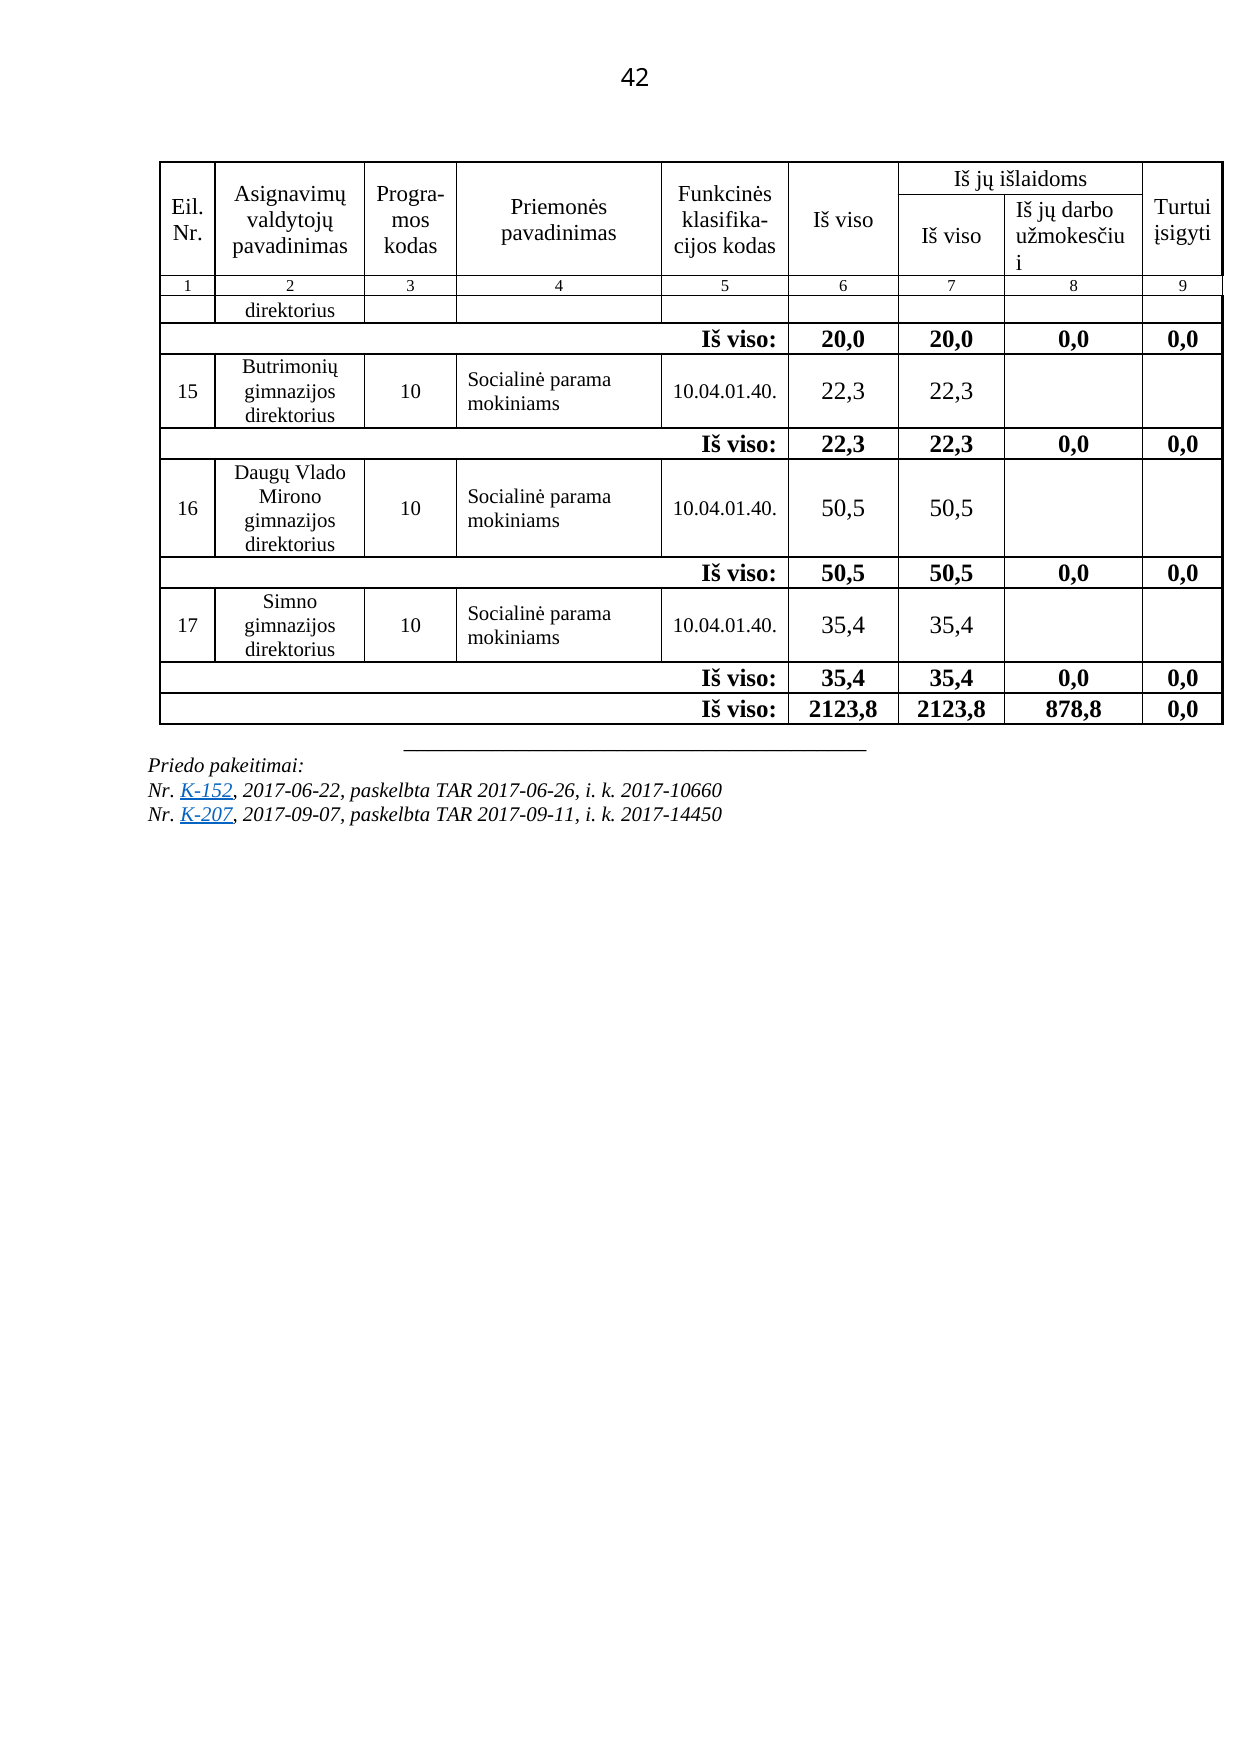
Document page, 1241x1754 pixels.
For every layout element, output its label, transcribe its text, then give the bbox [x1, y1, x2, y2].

table_cell 17 [161, 589, 214, 661]
table_header Iš viso [789, 163, 898, 275]
table_cell [1005, 460, 1142, 556]
table_cell 10.04.01.40. [662, 460, 788, 556]
table_cell 10 [365, 460, 456, 556]
table_cell 0,0 [1143, 324, 1221, 352]
table_cell 3 [365, 276, 456, 295]
table_cell 35,4 [789, 589, 898, 661]
text Priedo pakeitimai: [148, 753, 1122, 777]
table_cell 16 [161, 460, 214, 556]
table_cell [662, 296, 788, 322]
table_cell [161, 296, 214, 322]
table_cell 2 [216, 276, 364, 295]
table_cell Iš viso: [161, 694, 788, 723]
table_cell Daugų Vlado Mirono gimnazijos direktorius [216, 460, 364, 556]
table_cell 15 [161, 355, 214, 427]
table_cell Socialinė parama mokiniams [457, 460, 661, 556]
table_cell [1005, 355, 1142, 427]
table_cell 35,4 [899, 589, 1004, 661]
table_header Priemonės pavadinimas [457, 163, 661, 275]
table_cell 0,0 [1005, 324, 1142, 352]
table_cell 22,3 [899, 355, 1004, 427]
table_cell [1143, 460, 1221, 556]
text Nr. K-152, 2017-06-22, paskelbta TAR 2017-06-26, i. k. 2017-10660 [148, 777, 1122, 802]
table_cell 5 [662, 276, 788, 295]
table_header Turtui įsigyti [1143, 163, 1221, 275]
table_cell 8 [1005, 276, 1142, 295]
table_cell 50,5 [789, 460, 898, 556]
table_cell 0,0 [1005, 429, 1142, 457]
table_cell Iš viso: [161, 558, 788, 587]
table_cell Iš viso [899, 195, 1004, 275]
text _____________________________________ [148, 725, 1122, 753]
table_cell 2123,8 [899, 694, 1004, 723]
table_cell 0,0 [1143, 558, 1221, 587]
table_cell [1005, 589, 1142, 661]
table_cell [1005, 296, 1142, 322]
table_cell 0,0 [1005, 663, 1142, 692]
table_cell 878,8 [1005, 694, 1142, 723]
table_header Funkcinės klasifika-cijos kodas [662, 163, 788, 275]
table_cell 20,0 [789, 324, 898, 352]
table_cell Iš viso: [161, 324, 788, 352]
table_cell Socialinė parama mokiniams [457, 589, 661, 661]
text Nr. K-207, 2017-09-07, paskelbta TAR 2017-09-11, i. k. 2017-14450 [148, 802, 1122, 826]
table_cell Iš viso: [161, 663, 788, 692]
table_cell [1143, 296, 1221, 322]
table_cell 10.04.01.40. [662, 589, 788, 661]
table_cell 1 [161, 276, 214, 295]
table_cell [365, 296, 456, 322]
table_cell 35,4 [789, 663, 898, 692]
table_cell 22,3 [789, 355, 898, 427]
table_cell direktorius [216, 296, 364, 322]
table_cell 20,0 [899, 324, 1004, 352]
table_cell [789, 296, 898, 322]
table_cell 9 [1143, 276, 1222, 295]
table_cell [899, 296, 1004, 322]
table_cell 10 [365, 589, 456, 661]
table_cell 10.04.01.40. [662, 355, 788, 427]
table_cell 0,0 [1143, 694, 1221, 723]
table_cell 10 [365, 355, 456, 427]
table_header Progra-mos kodas [365, 163, 456, 275]
table_cell [1143, 589, 1221, 661]
table_header Eil. Nr. [161, 163, 214, 275]
table_cell 22,3 [789, 429, 898, 457]
table_cell 6 [789, 276, 898, 295]
table_cell 50,5 [789, 558, 898, 587]
table_cell Iš jų darbo užmokesčiui [1005, 195, 1142, 275]
table_cell 22,3 [899, 429, 1004, 457]
table_cell [457, 296, 661, 322]
table_cell Simno gimnazijos direktorius [216, 589, 364, 661]
table_cell 4 [457, 276, 661, 295]
table_cell Iš viso: [161, 429, 788, 457]
table_cell Butrimonių gimnazijos direktorius [216, 355, 364, 427]
table_cell 2123,8 [789, 694, 898, 723]
table_cell 0,0 [1143, 663, 1221, 692]
table_header Asignavimų valdytojų pavadinimas [216, 163, 364, 275]
table_cell 7 [899, 276, 1004, 295]
table_cell Socialinė parama mokiniams [457, 355, 661, 427]
table_cell 35,4 [899, 663, 1004, 692]
table_cell [1143, 355, 1221, 427]
table_header Iš jų išlaidoms [899, 163, 1142, 194]
table_cell 50,5 [899, 460, 1004, 556]
table_cell 0,0 [1005, 558, 1142, 587]
table_cell 50,5 [899, 558, 1004, 587]
table_cell 0,0 [1143, 429, 1221, 457]
